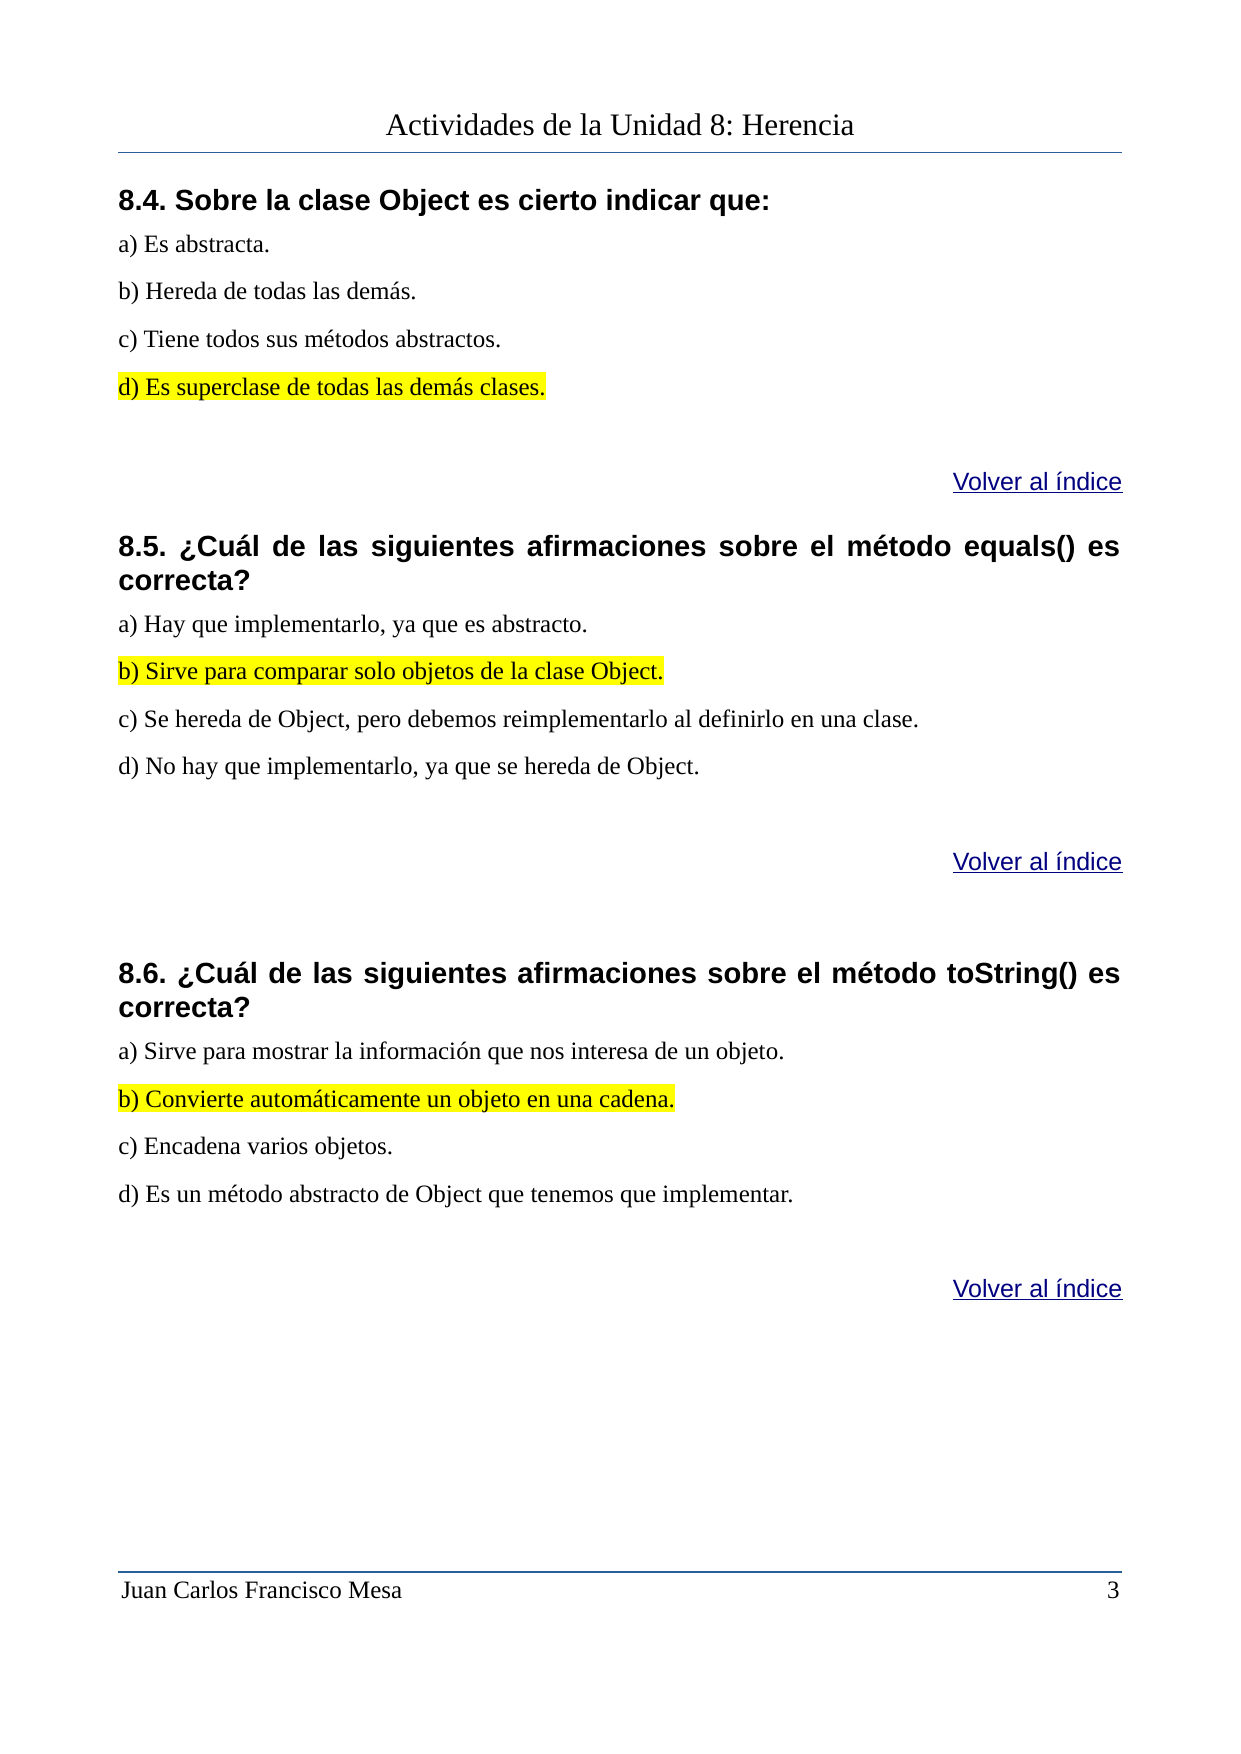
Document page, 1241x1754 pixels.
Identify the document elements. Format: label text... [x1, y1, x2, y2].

text Volver al índice [118, 1274, 1122, 1303]
text c) Tiene todos sus métodos abstractos. [118, 324, 1122, 353]
subtitle 8.5. ¿Cuál de las siguientes afirmaciones sobre el método equals() es correcta? [118, 529, 1122, 596]
text a) Hay que implementarlo, ya que es abstracto. [118, 609, 1122, 637]
text d) Es superclase de todas las demás clases. [118, 372, 1122, 400]
text c) Encadena varios objetos. [118, 1131, 1122, 1160]
text a) Es abstracta. [118, 229, 1122, 258]
text a) Sirve para mostrar la información que nos interesa de un objeto. [118, 1036, 1122, 1065]
text d) No hay que implementarlo, ya que se hereda de Object. [118, 751, 1122, 780]
text c) Se hereda de Object, pero debemos reimplementarlo al definirlo en una clase. [118, 704, 1122, 733]
text b) Sirve para comparar solo objetos de la clase Object. [118, 656, 1122, 685]
text b) Convierte automáticamente un objeto en una cadena. [118, 1084, 1122, 1112]
text Volver al índice [118, 847, 1122, 875]
subtitle 8.4. Sobre la clase Object es cierto indicar que: [118, 183, 1122, 216]
text b) Hereda de todas las demás. [118, 276, 1122, 305]
subtitle 8.6. ¿Cuál de las siguientes afirmaciones sobre el método toString() es correcta? [118, 956, 1122, 1023]
text Volver al índice [118, 467, 1122, 496]
text d) Es un método abstracto de Object que tenemos que implementar. [118, 1179, 1122, 1208]
